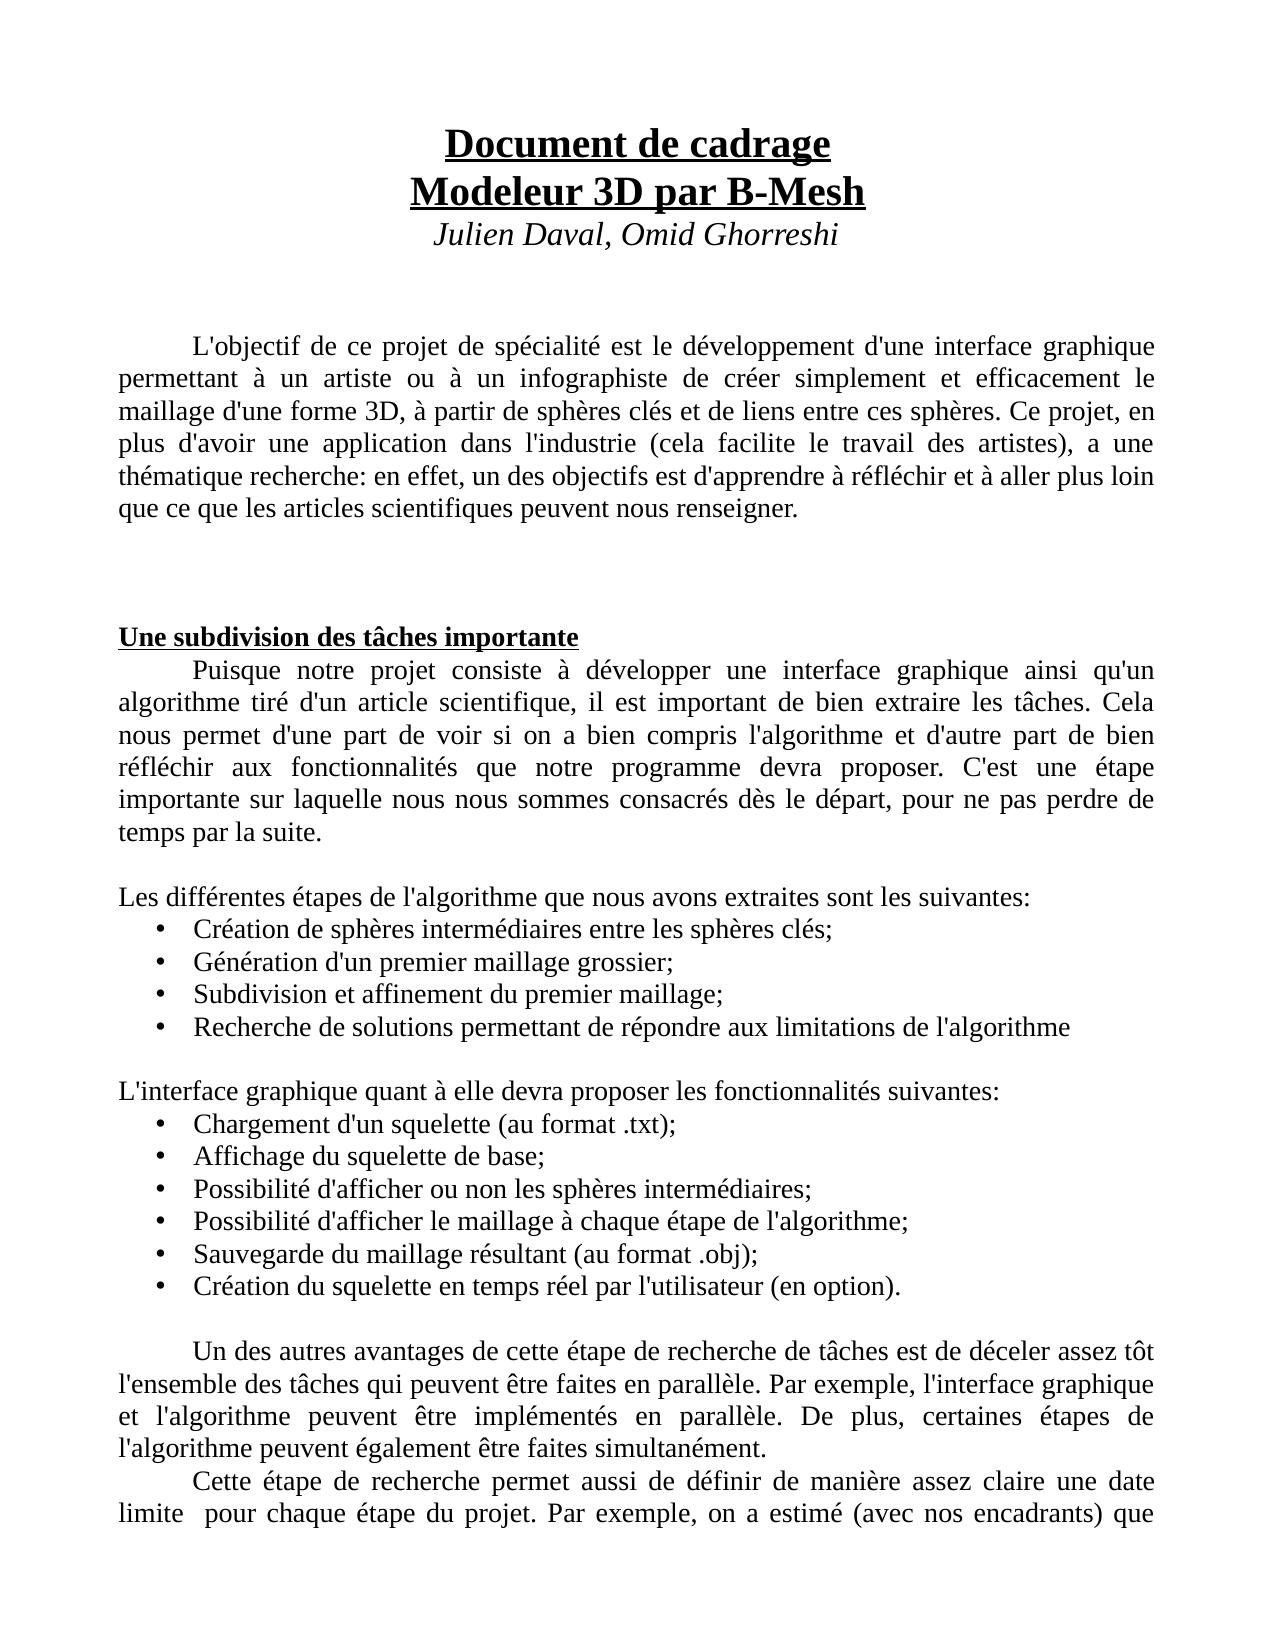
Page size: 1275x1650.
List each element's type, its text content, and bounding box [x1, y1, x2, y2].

list Subdivision et affinement du premier maillage; [156, 977, 1157, 1009]
list Possibilité d'afficher le maillage à chaque étape de l'algorithme; [156, 1204, 1157, 1237]
text Document de cadrage [118, 118, 1157, 166]
list Génération d'un premier maillage grossier; [156, 944, 1157, 977]
text L'interface graphique quant à elle devra proposer les fonctionnalités suivantes: [118, 1074, 1157, 1107]
list Possibilité d'afficher ou non les sphères intermédiaires; [156, 1172, 1157, 1204]
text Cette étape de recherche permet aussi de définir de manière assez claire une date limite pour chaque étape du projet. Par exemple, on a estimé (avec nos encadrants) que [118, 1464, 1157, 1529]
list Création de sphères intermédiaires entre les sphères clés; [156, 912, 1157, 944]
text Modeleur 3D par B-Mesh [118, 166, 1157, 214]
text Une subdivision des tâches importante [118, 621, 1157, 653]
text L'objectif de ce projet de spécialité est le développement d'une interface graphique permettant à un artiste ou à un infographiste de créer simplement et efficacement le maillage d'une forme 3D, à partir de sphères clés et de liens entre ces sphères. Ce projet, en plus d'avoir une application dans l'industrie (cela facilite le travail des artistes), a une thématique recherche: en effet, un des objectifs est d'apprendre à réfléchir et à aller plus loin que ce que les articles scientifiques peuvent nous renseigner. [118, 329, 1157, 523]
text Julien Daval, Omid Ghorreshi [118, 214, 1157, 252]
list Chargement d'un squelette (au format .txt); [156, 1107, 1157, 1139]
list Création du squelette en temps réel par l'utilisateur (en option). [156, 1269, 1157, 1302]
text Les différentes étapes de l'algorithme que nous avons extraites sont les suivantes: [118, 880, 1157, 912]
text Puisque notre projet consiste à développer une interface graphique ainsi qu'un algorithme tiré d'un article scientifique, il est important de bien extraire les tâches. Cela nous permet d'une part de voir si on a bien compris l'algorithme et d'autre part de bien réfléchir aux fonctionnalités que notre programme devra proposer. C'est une étape importante sur laquelle nous nous sommes consacrés dès le départ, pour ne pas perdre de temps par la suite. [118, 653, 1157, 847]
list Recherche de solutions permettant de répondre aux limitations de l'algorithme [156, 1009, 1157, 1042]
text Un des autres avantages de cette étape de recherche de tâches est de déceler assez tôt l'ensemble des tâches qui peuvent être faites en parallèle. Par exemple, l'interface graphique et l'algorithme peuvent être implémentés en parallèle. De plus, certaines étapes de l'algorithme peuvent également être faites simultanément. [118, 1334, 1157, 1464]
list Affichage du squelette de base; [156, 1139, 1157, 1172]
list Sauvegarde du maillage résultant (au format .obj); [156, 1237, 1157, 1269]
